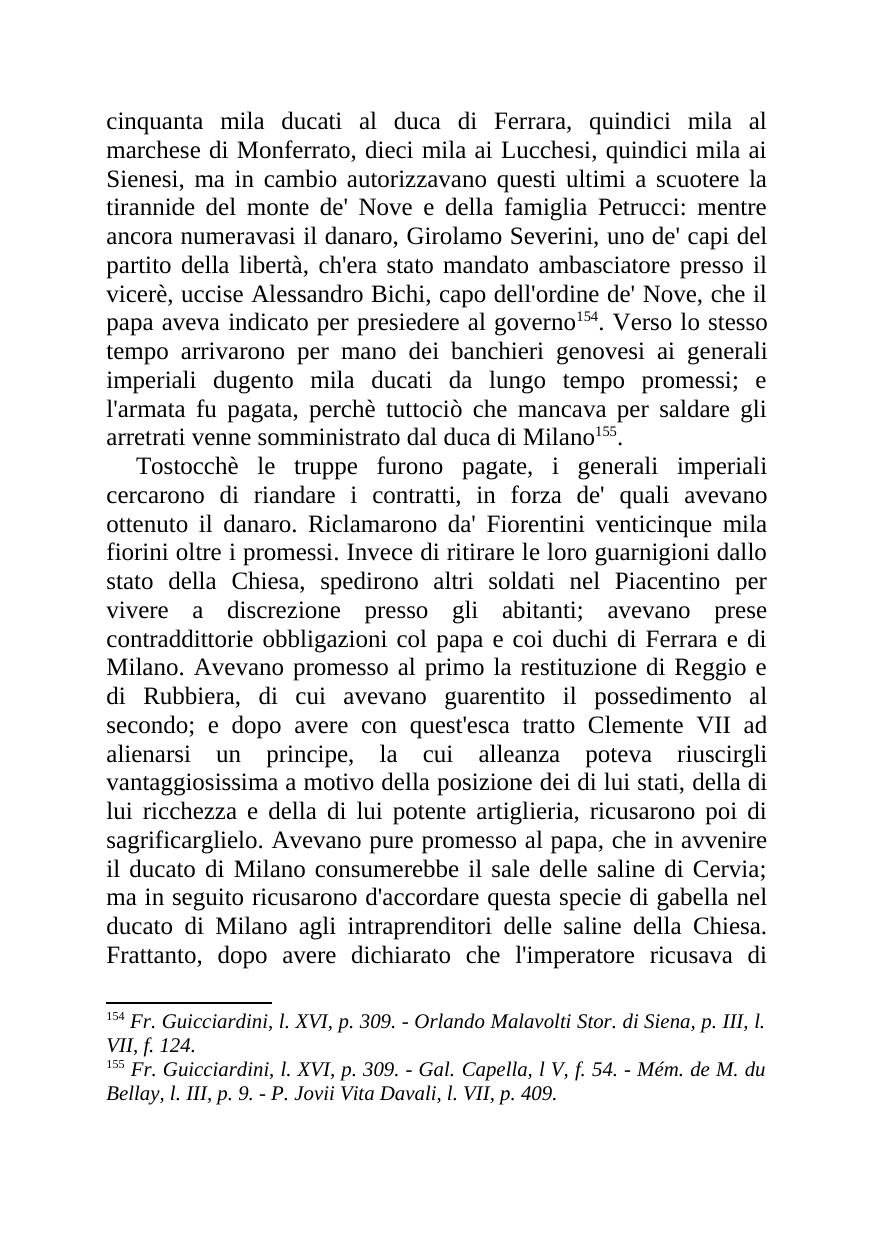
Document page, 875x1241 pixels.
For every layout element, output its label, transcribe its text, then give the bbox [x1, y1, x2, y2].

text cinquanta mila ducati al duca di Ferrara, quindici mila al marchese di Monferrato, dieci mila ai Lucchesi, quindici mila ai Sienesi, ma in cambio autorizzavano questi ultimi a scuotere la tirannide del monte de' Nove e della famiglia Petrucci: mentre ancora numeravasi il danaro, Girolamo Severini, uno de' capi del partito della libertà, ch'era stato mandato ambasciatore presso il vicerè, uccise Alessandro Bichi, capo dell'ordine de' Nove, che il papa aveva indicato per presiedere al governo. Verso lo stesso tempo arrivarono per mano dei banchieri genovesi ai generali imperiali dugento mila ducati da lungo tempo promessi; e l'armata fu pagata, perchè tuttociò che mancava per saldare gli arretrati venne somministrato dal duca di Milano. [106, 106, 768, 451]
text Fr. Guicciardini, l. XVI, p. 309. - Orlando Malavolti Stor. di Siena, p. III, l. VII, f. 124. [106, 1009, 768, 1057]
text Tostocchè le truppe furono pagate, i generali imperiali cercarono di riandare i contratti, in forza de' quali avevano ottenuto il danaro. Riclamarono da' Fiorentini venticinque mila fiorini oltre i promessi. Invece di ritirare le loro guarnigioni dallo stato della Chiesa, spedirono altri soldati nel Piacentino per vivere a discrezione presso gli abitanti; avevano prese contraddittorie obbligazioni col papa e coi duchi di Ferrara e di Milano. Avevano promesso al primo la restituzione di Reggio e di Rubbiera, di cui avevano guarentito il possedimento al secondo; e dopo avere con quest'esca tratto Clemente VII ad alienarsi un principe, la cui alleanza poteva riuscirgli vantaggiosissima a motivo della posizione dei di lui stati, della di lui ricchezza e della di lui potente artiglieria, ricusarono poi di sagrificarglielo. Avevano pure promesso al papa, che in avvenire il ducato di Milano consumerebbe il sale delle saline di Cervia; ma in seguito ricusarono d'accordare questa specie di gabella nel ducato di Milano agli intraprenditori delle saline della Chiesa. Frattanto, dopo avere dichiarato che l'imperatore ricusava di [106, 451, 768, 969]
text Fr. Guicciardini, l. XVI, p. 309. - Gal. Capella, l V, f. 54. - Mém. de M. du Bellay, l. III, p. 9. - P. Jovii Vita Davali, l. VII, p. 409. [106, 1057, 768, 1105]
